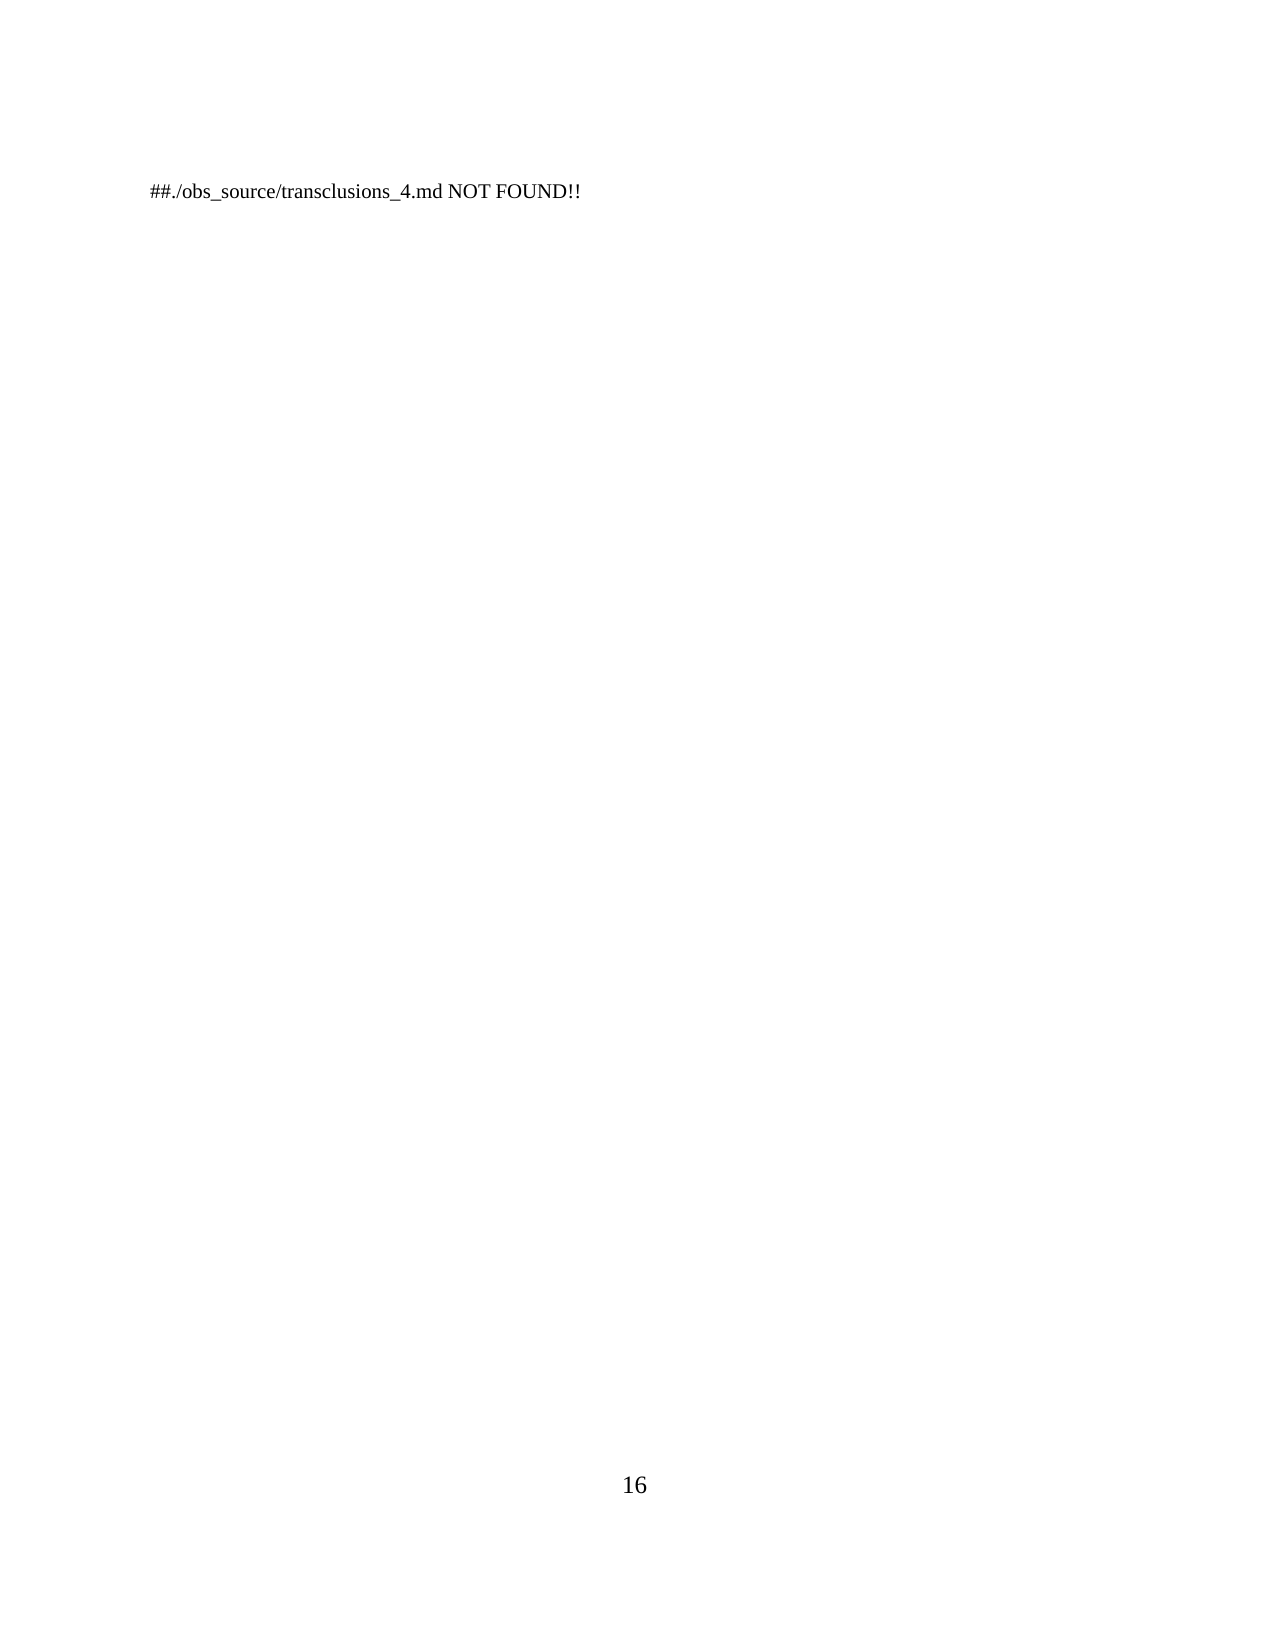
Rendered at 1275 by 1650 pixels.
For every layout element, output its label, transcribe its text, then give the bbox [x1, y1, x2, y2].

text ##./obs_source/transclusions_4.md NOT FOUND!! [150, 179, 1125, 203]
